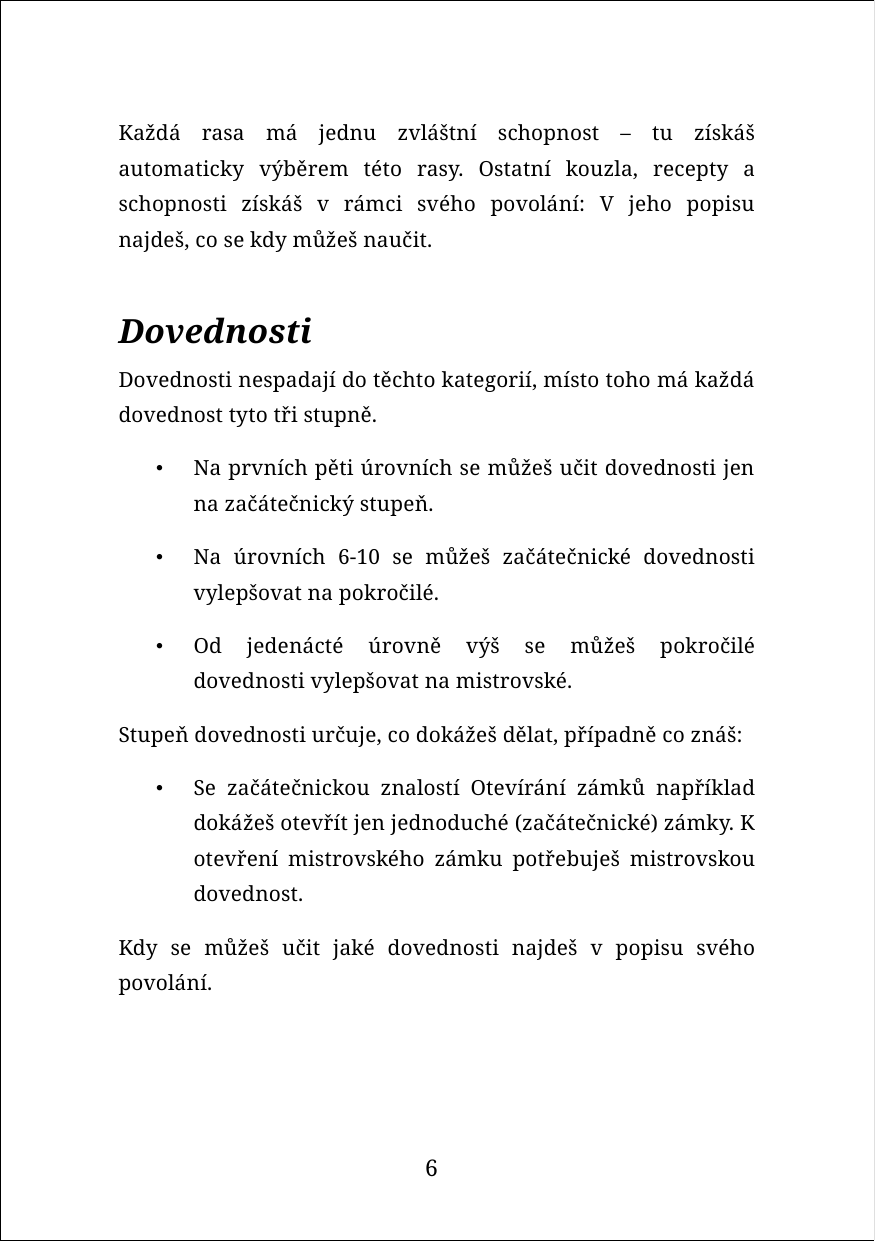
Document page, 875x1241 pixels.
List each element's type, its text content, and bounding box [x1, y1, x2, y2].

text Kdy se můžeš učit jaké dovednosti najdeš v popisu svého povolání. [118, 933, 756, 997]
list Od jedenácté úrovně výš se můžeš pokročilé dovednosti vylepšovat na mistrovské. [156, 631, 756, 695]
text Každá rasa má jednu zvláštní schopnost – tu získáš automaticky výběrem této rasy. Ostatní kouzla, recepty a schopnosti získáš v rámci svého povolání: V jeho popisu najdeš, co se kdy můžeš naučit. [118, 118, 756, 253]
subtitle Dovednosti [118, 308, 756, 353]
list Se začátečnickou znalostí Otevírání zámků například dokážeš otevřít jen jednoduché (začátečnické) zámky. K otevření mistrovského zámku potřebuješ mistrovskou dovednost. [156, 773, 756, 908]
list Na prvních pěti úrovních se můžeš učit dovednosti jen na začátečnický stupeň. [156, 453, 756, 517]
text Stupeň dovednosti určuje, co dokážeš dělat, případně co znáš: [118, 720, 756, 748]
text Dovednosti nespadají do těchto kategorií, místo toho má každá dovednost tyto tři stupně. [118, 365, 756, 429]
list Na úrovních 6-10 se můžeš začátečnické dovednosti vylepšovat na pokročilé. [156, 542, 756, 606]
